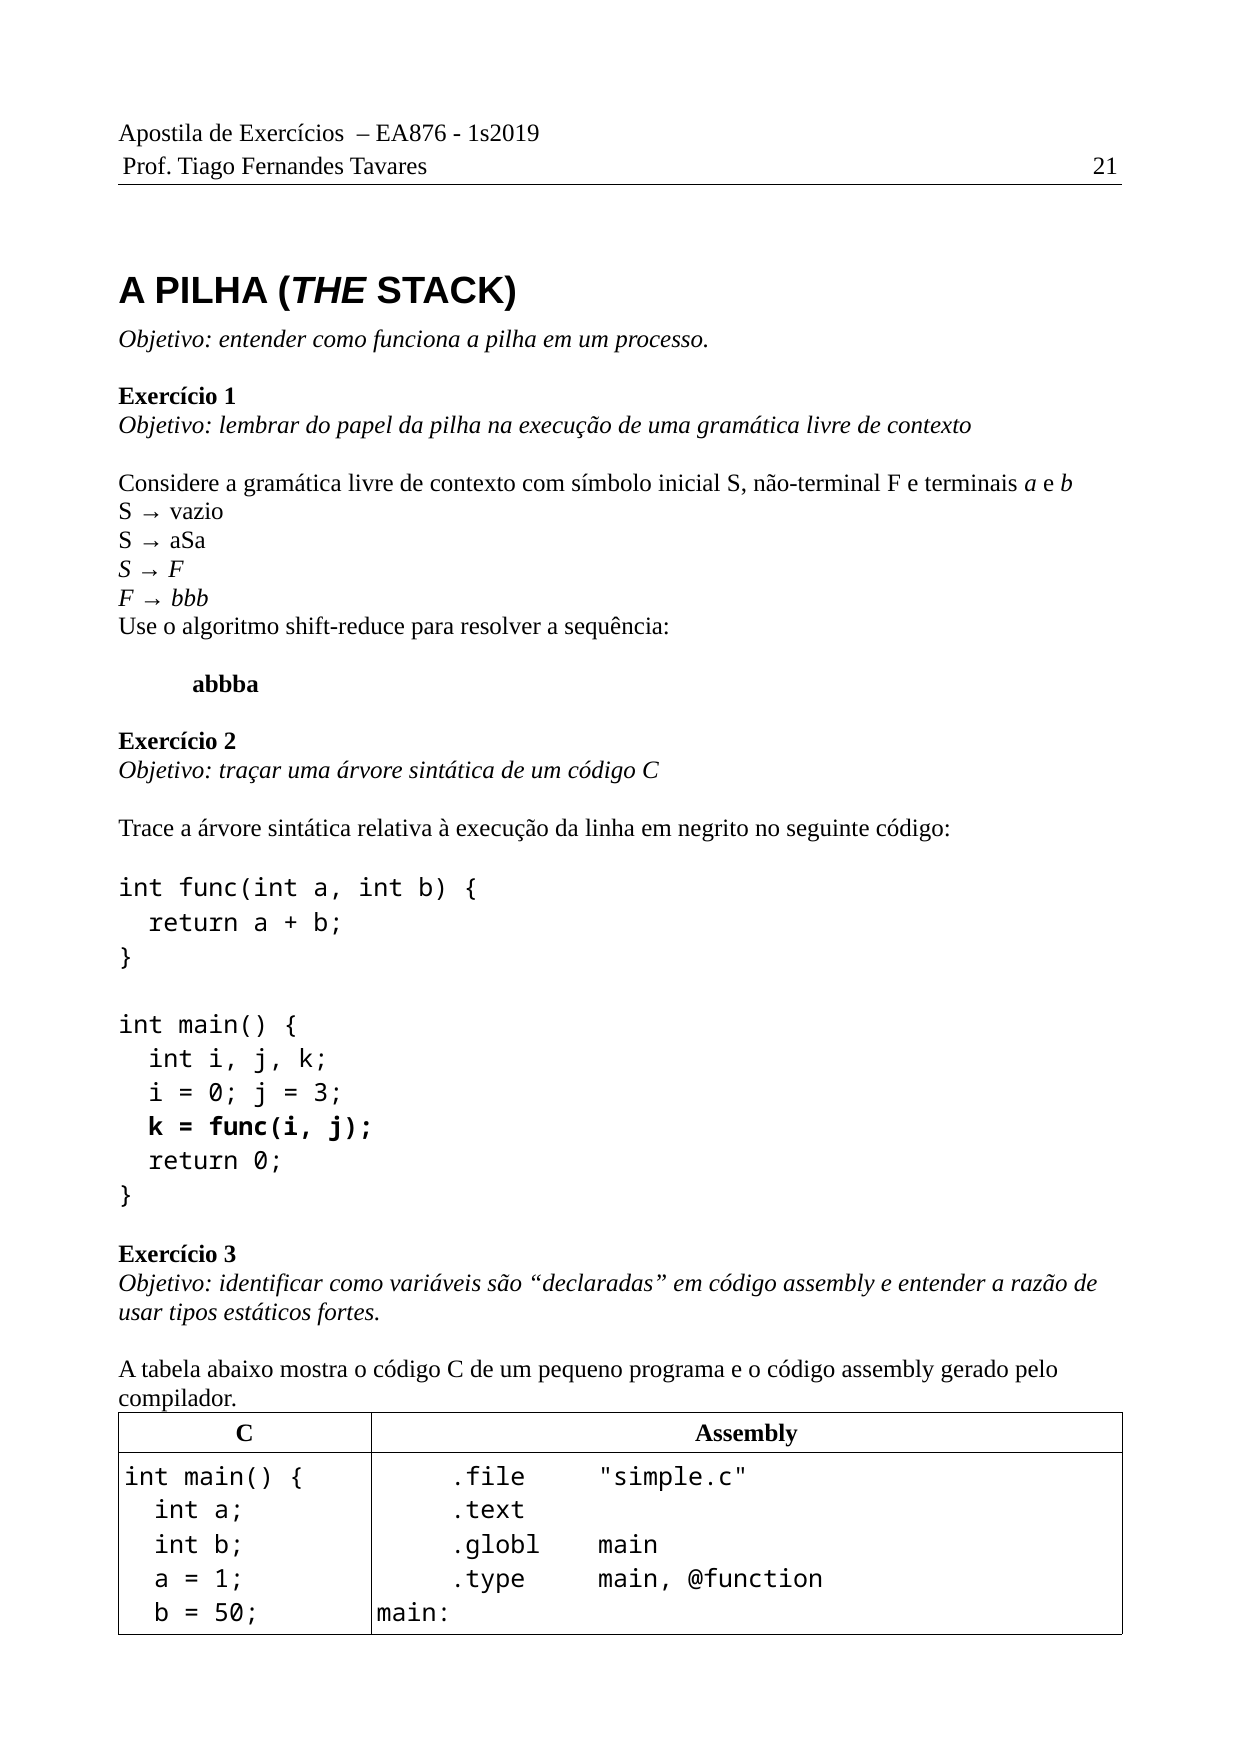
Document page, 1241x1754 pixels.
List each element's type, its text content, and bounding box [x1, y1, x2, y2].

text Trace a árvore sintática relativa à execução da linha em negrito no seguinte código: [118, 813, 1122, 841]
text int i, j, k; [118, 1040, 1122, 1074]
table_header C [119, 1413, 371, 1452]
text Considere a gramática livre de contexto com símbolo inicial S, não-terminal F e terminais a e b [118, 468, 1122, 496]
table_cell .file "simple.c" .text .globl main .type main, @function main: [372, 1453, 1122, 1634]
text Exercício 2 [118, 726, 1122, 755]
text Exercício 1 [118, 381, 1122, 410]
text Objetivo: identificar como variáveis são “declaradas” em código assembly e entender a razão de usar tipos estáticos fortes. [118, 1268, 1122, 1326]
table_cell int main() { int a; int b; a = 1; b = 50; [119, 1453, 371, 1634]
text S → vazio [118, 496, 1122, 525]
text k = func(i, j); [118, 1108, 1122, 1143]
text return 0; [118, 1143, 1122, 1177]
text S → aSa [118, 525, 1122, 554]
subtitle A PILHA (THE STACK) [118, 268, 1122, 311]
text int main() { [118, 1006, 1122, 1040]
text A tabela abaixo mostra o código C de um pequeno programa e o código assembly gerado pelo compilador. [118, 1354, 1122, 1412]
text Use o algoritmo shift-reduce para resolver a sequência: [118, 611, 1122, 640]
table_header Assembly [372, 1413, 1122, 1452]
text i = 0; j = 3; [118, 1074, 1122, 1108]
text } [118, 938, 1122, 972]
text return a + b; [118, 904, 1122, 938]
text Objetivo: entender como funciona a pilha em um processo. [118, 324, 1122, 353]
text abbba [118, 669, 1122, 698]
text Objetivo: lembrar do papel da pilha na execução de uma gramática livre de contexto [118, 410, 1122, 439]
text S → F [118, 554, 1122, 583]
text Objetivo: traçar uma árvore sintática de um código C [118, 755, 1122, 784]
text int func(int a, int b) { [118, 870, 1122, 904]
text F → bbb [118, 583, 1122, 611]
text Exercício 3 [118, 1239, 1122, 1268]
text } [118, 1177, 1122, 1211]
